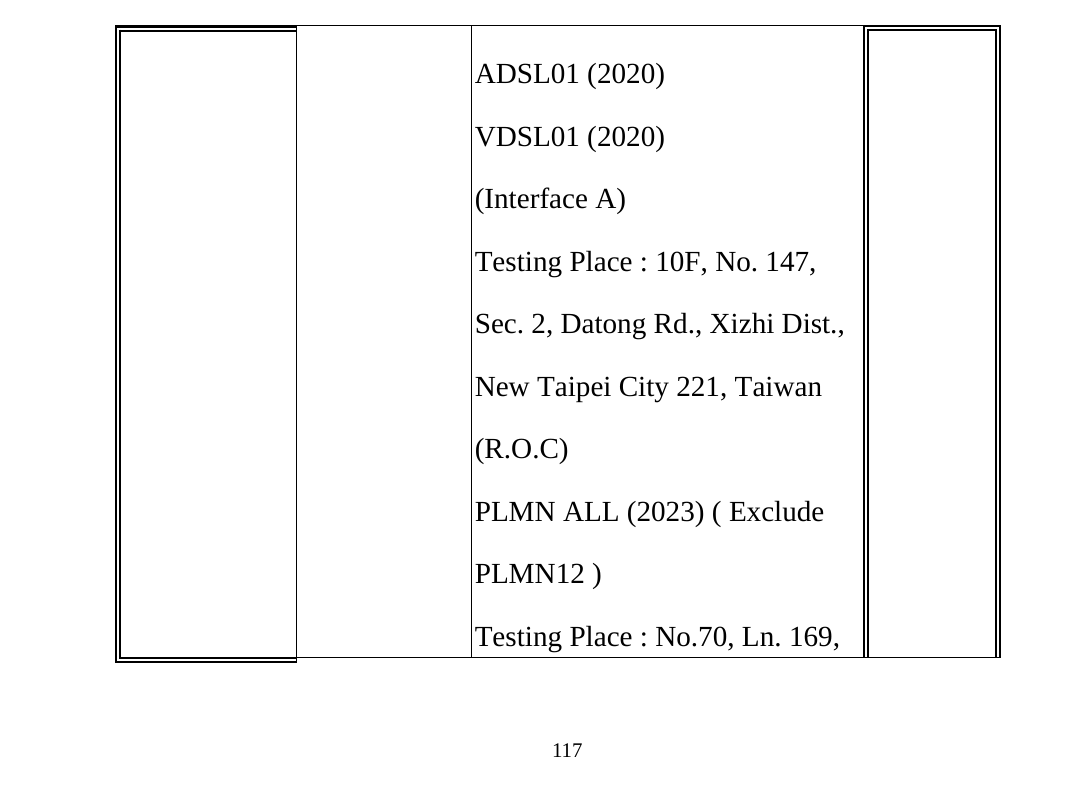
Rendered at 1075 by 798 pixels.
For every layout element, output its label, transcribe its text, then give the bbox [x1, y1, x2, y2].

table_cell [297, 26, 471, 657]
table_cell ADSL01 (2020) VDSL01 (2020) (Interface A) Testing Place : 10F, No. 147, Sec. 2, Datong Rd., Xizhi Dist., New Taipei City 221, Taiwan (R.O.C) PLMN ALL (2023) ( Exclude PLMN12 ) Testing Place : No.70, Ln. 169, [472, 26, 863, 657]
table_cell [121, 32, 296, 657]
table_cell [869, 31, 995, 657]
